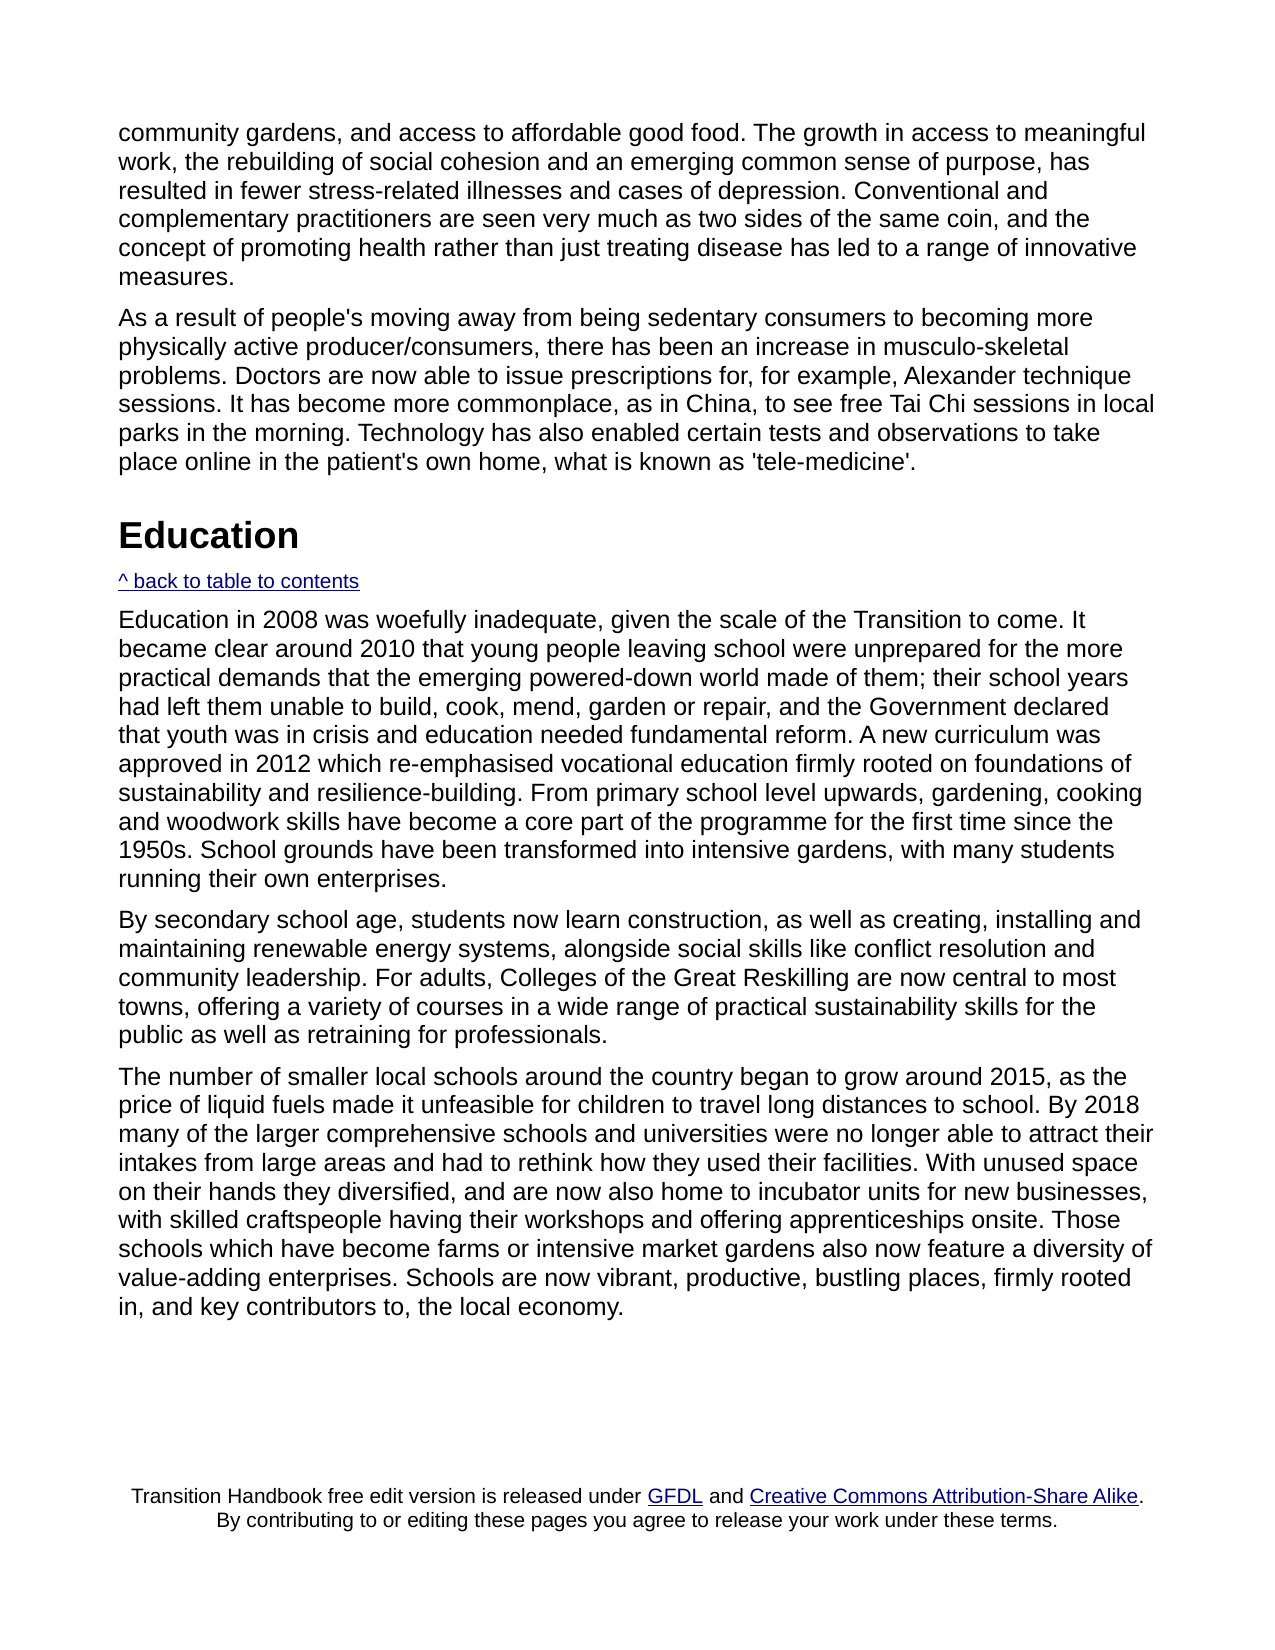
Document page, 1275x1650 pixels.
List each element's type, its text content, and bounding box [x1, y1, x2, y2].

subtitle Education [118, 513, 1157, 556]
text By secondary school age, students now learn construction, as well as creating, installing and maintaining renewable energy systems, alongside social skills like conflict resolution and community leadership. For adults, Colleges of the Great Reskilling are now central to most towns, offering a variety of courses in a wide range of practical sustainability skills for the public as well as retraining for professionals. [118, 905, 1157, 1049]
text Education in 2008 was woefully inadequate, given the scale of the Transition to come. It became clear around 2010 that young people leaving school were unprepared for the more practical demands that the emerging powered-down world made of them; their school years had left them unable to build, cook, mend, garden or repair, and the Government declared that youth was in crisis and education needed fundamental reform. A new curriculum was approved in 2012 which re-emphasised vocational education firmly rooted on foundations of sustainability and resilience-building. From primary school level upwards, gardening, cooking and woodwork skills have become a core part of the programme for the first time since the 1950s. School grounds have been transformed into intensive gardens, with many students running their own enterprises. [118, 605, 1157, 893]
text The number of smaller local schools around the country began to grow around 2015, as the price of liquid fuels made it unfeasible for children to travel long distances to school. By 2018 many of the larger comprehensive schools and universities were no longer able to attract their intakes from large areas and had to rethink how they used their facilities. With unused space on their hands they diversified, and are now also home to incubator units for new businesses, with skilled craftspeople having their workshops and offering apprenticeships onsite. Those schools which have become farms or intensive market gardens also now feature a diversity of value-adding enterprises. Schools are now vibrant, productive, bustling places, firmly rooted in, and key contributors to, the local economy. [118, 1061, 1157, 1320]
text community gardens, and access to affordable good food. The growth in access to meaningful work, the rebuilding of social cohesion and an emerging common sense of purpose, has resulted in fewer stress-related illnesses and cases of depression. Conventional and complementary practitioners are seen very much as two sides of the same coin, and the concept of promoting health rather than just treating disease has led to a range of innovative measures. [118, 118, 1157, 291]
text ^ back to table to contents [118, 569, 1157, 593]
text As a result of people's moving away from being sedentary consumers to becoming more physically active producer/consumers, there has been an increase in musculo-skeletal problems. Doctors are now able to issue prescriptions for, for example, Alexander technique sessions. It has become more commonplace, as in China, to see free Tai Chi sessions in local parks in the morning. Technology has also enabled certain tests and observations to take place online in the patient's own home, what is known as 'tele-medicine'. [118, 303, 1157, 476]
